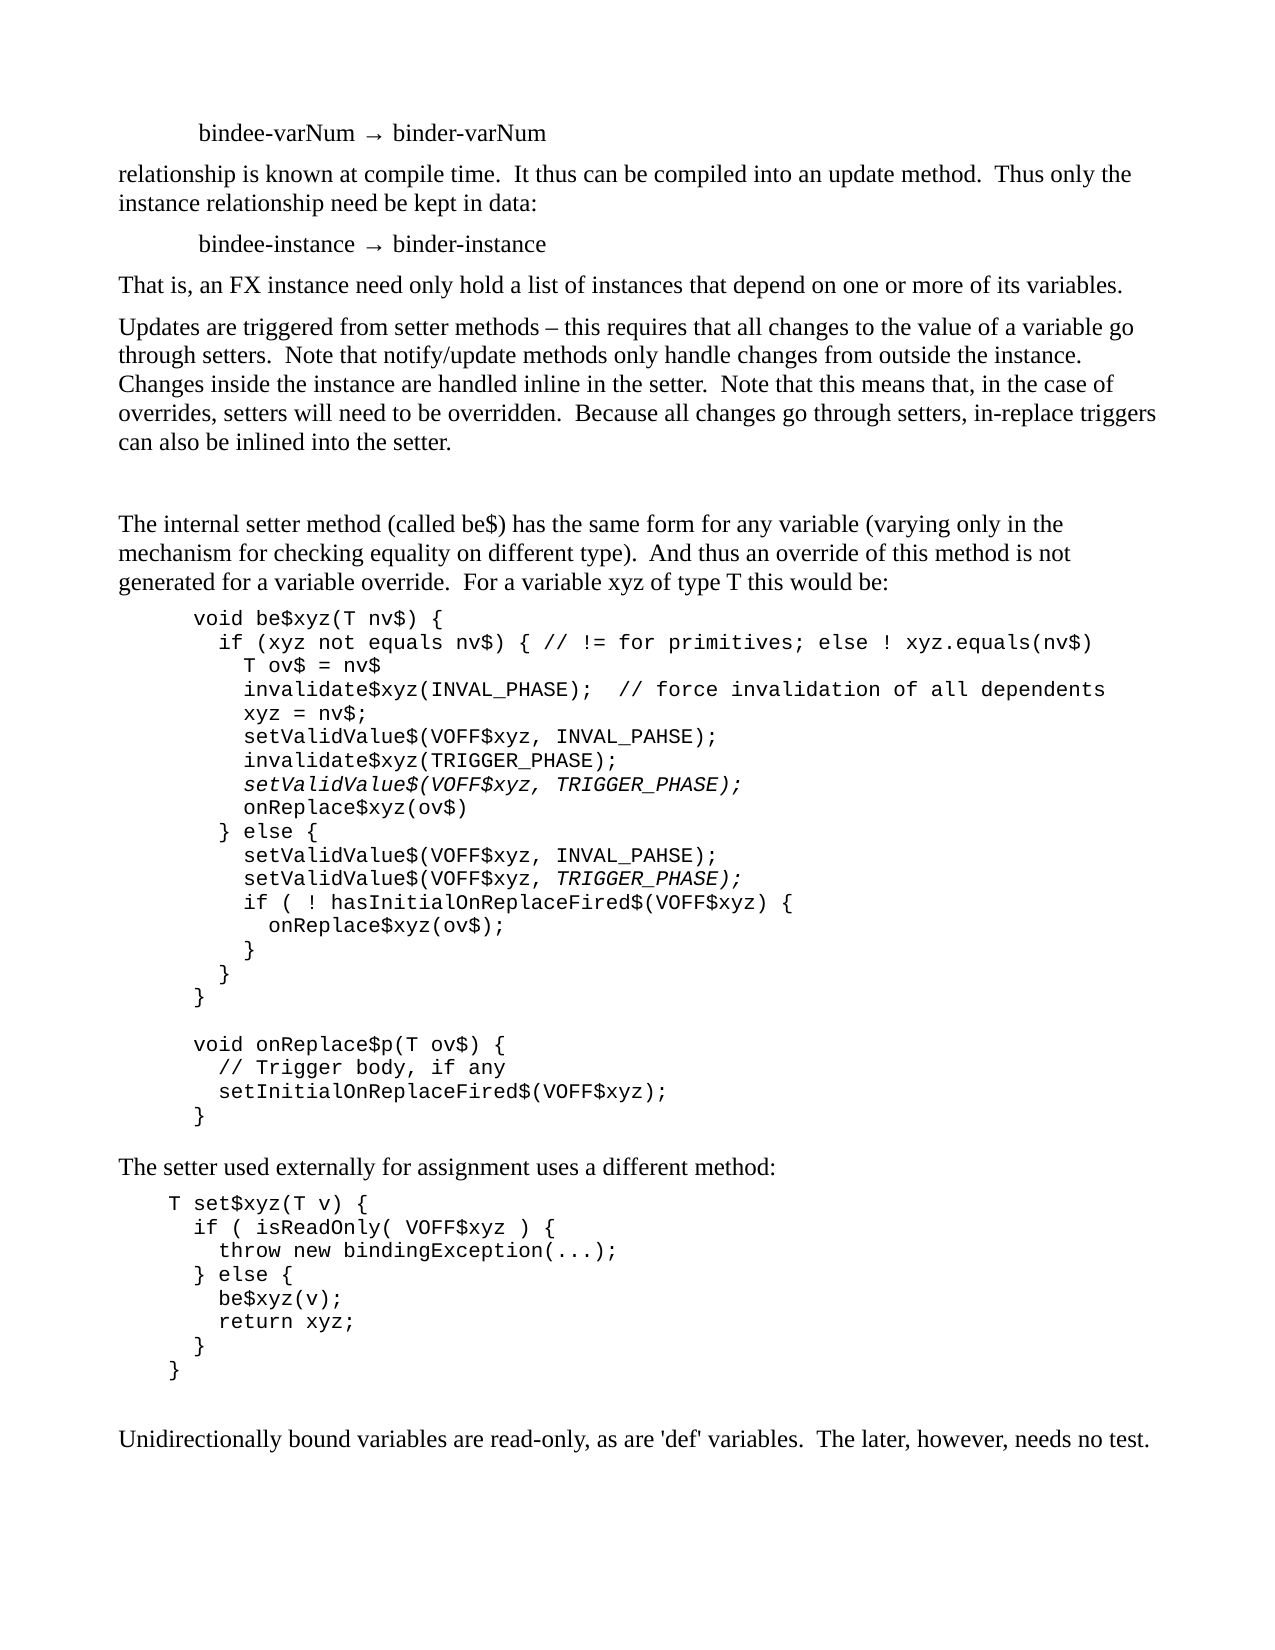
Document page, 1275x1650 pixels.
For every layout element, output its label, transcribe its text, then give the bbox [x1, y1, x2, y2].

text } [118, 939, 1157, 963]
text setValidValue$(VOFF$xyz, TRIGGER_PHASE); [118, 774, 1157, 797]
text void be$xyz(T nv$) { [118, 608, 1157, 632]
text onReplace$xyz(ov$) [118, 797, 1157, 821]
text Updates are triggered from setter methods – this requires that all changes to the value of a variable go through setters. Note that notify/update methods only handle changes from outside the instance. Changes inside the instance are handled inline in the setter. Note that this means that, in the case of overrides, setters will need to be overridden. Because all changes go through setters, in-replace triggers can also be inlined into the setter. [118, 312, 1157, 456]
text } [118, 1335, 1157, 1359]
text if (xyz not equals nv$) { // != for primitives; else ! xyz.equals(nv$) [118, 632, 1157, 655]
text // Trigger body, if any [118, 1057, 1157, 1081]
text setValidValue$(VOFF$xyz, INVAL_PAHSE); [118, 726, 1157, 750]
text Unidirectionally bound variables are read-only, as are 'def' variables. The later, however, needs no test. [118, 1424, 1157, 1452]
text T ov$ = nv$ [118, 655, 1157, 679]
text invalidate$xyz(TRIGGER_PHASE); [118, 750, 1157, 774]
text be$xyz(v); [118, 1288, 1157, 1311]
text relationship is known at compile time. It thus can be compiled into an update method. Thus only the instance relationship need be kept in data: [118, 159, 1157, 217]
text invalidate$xyz(INVAL_PHASE); // force invalidation of all dependents [118, 679, 1157, 703]
text setValidValue$(VOFF$xyz, INVAL_PAHSE); [118, 844, 1157, 868]
text return xyz; [118, 1311, 1157, 1335]
text throw new bindingException(...); [118, 1241, 1157, 1264]
text setValidValue$(VOFF$xyz, TRIGGER_PHASE); [118, 868, 1157, 892]
text setInitialOnReplaceFired$(VOFF$xyz); [118, 1081, 1157, 1105]
text The internal setter method (called be$) has the same form for any variable (varying only in the mechanism for checking equality on different type). And thus an override of this method is not generated for a variable override. For a variable xyz of type T this would be: [118, 509, 1157, 596]
text } else { [118, 1264, 1157, 1288]
text The setter used externally for assignment uses a different method: [118, 1152, 1157, 1181]
text } else { [118, 821, 1157, 844]
text T set$xyz(T v) { [118, 1193, 1157, 1217]
text } [118, 1105, 1157, 1128]
text } [118, 986, 1157, 1010]
text That is, an FX instance need only hold a list of instances that depend on one or more of its variables. [118, 271, 1157, 299]
text } [118, 1359, 1157, 1382]
text if ( ! hasInitialOnReplaceFired$(VOFF$xyz) { [118, 892, 1157, 916]
text bindee-varNum → binder-varNum [118, 118, 1157, 147]
text onReplace$xyz(ov$); [118, 916, 1157, 939]
text void onReplace$p(T ov$) { [118, 1034, 1157, 1057]
text if ( isReadOnly( VOFF$xyz ) { [118, 1217, 1157, 1241]
text } [118, 963, 1157, 986]
text bindee-instance → binder-instance [118, 229, 1157, 258]
text xyz = nv$; [118, 703, 1157, 726]
